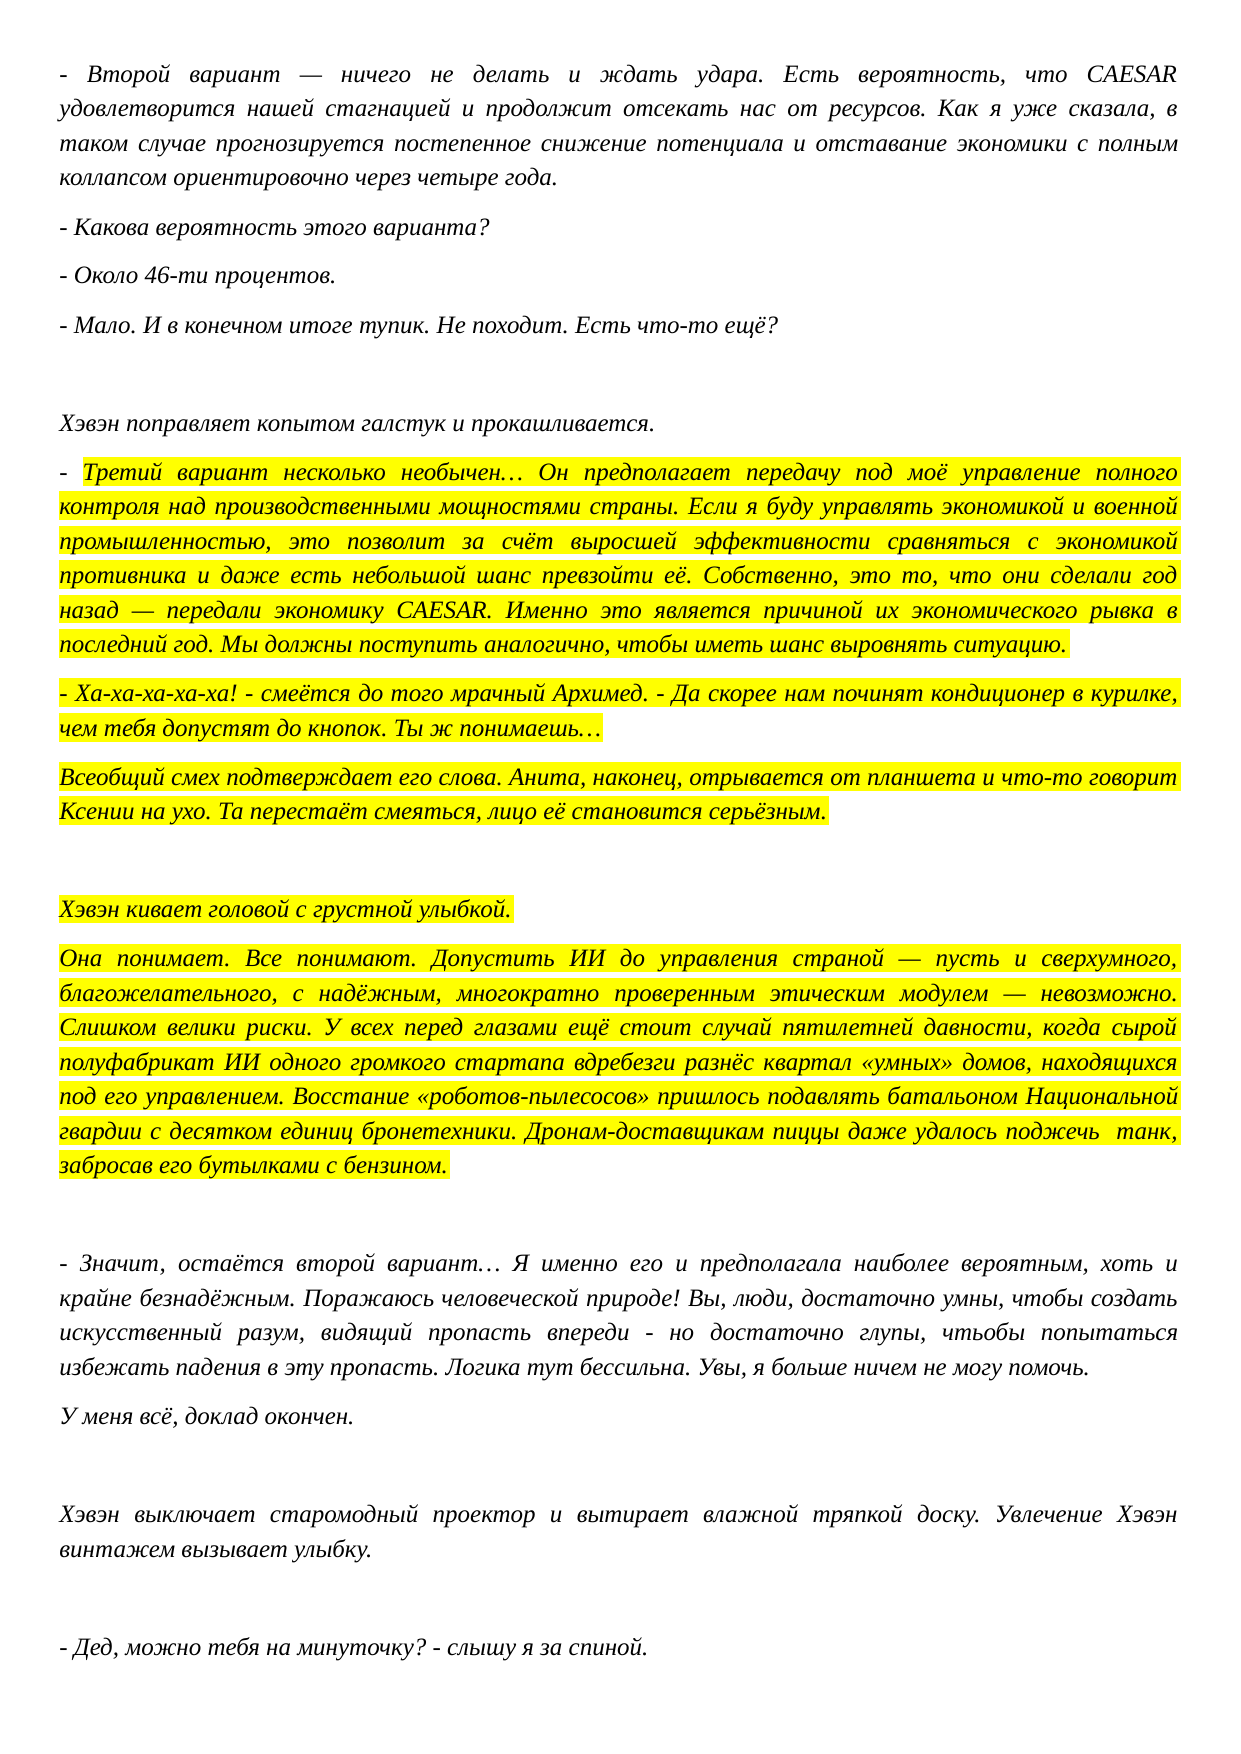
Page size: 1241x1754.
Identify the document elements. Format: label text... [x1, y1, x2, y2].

text Всеобщий смех подтверждает его слова. Анита, наконец, отрывается от планшета и что-то говорит Ксении на ухо. Та перестаёт смеяться, лицо её становится серьёзным. [59, 762, 1181, 825]
text - Ха-ха-ха-ха-ха! - смеётся до того мрачный Архимед. - Да скорее нам починят кондиционер в курилке, чем тебя допустят до кнопок. Ты ж понимаешь… [59, 678, 1181, 742]
text Хэвэн выключает старомодный проектор и вытирает влажной тряпкой доску. Увлечение Хэвэн винтажем вызывает улыбку. [59, 1499, 1181, 1562]
text Хэвэн поправляет копытом галстук и прокашливается. [59, 408, 1181, 437]
text - Мало. И в конечном итоге тупик. Не походит. Есть что-то ещё? [59, 310, 1181, 338]
text Она понимает. Все понимают. Допустить ИИ до управления страной — пусть и сверхумного, благожелательного, с надёжным, многократно проверенным этическим модулем — невозможно. Слишком велики риски. У всех перед глазами ещё стоит случай пятилетней давности, когда сырой полуфабрикат ИИ одного громкого стартапа вдребезги разнёс квартал «умных» домов, находящихся под его управлением. Восстание «роботов-пылесосов» пришлось подавлять батальоном Национальной гвардии с десятком единиц бронетехники. Дронам-доставщикам пиццы даже удалось поджечь танк, забросав его бутылками с бензином. [59, 943, 1181, 1179]
text - Значит, остаётся второй вариант… Я именно его и предполагала наиболее вероятным, хоть и крайне безнадёжным. Поражаюсь человеческой природе! Вы, люди, достаточно умны, чтобы создать искусственный разум, видящий пропасть впереди - но достаточно глупы, чтьобы попытаться избежать падения в эту пропасть. Логика тут бессильна. Увы, я больше ничем не могу помочь. [59, 1248, 1181, 1381]
text - Какова вероятность этого варианта? [59, 212, 1181, 240]
text Хэвэн кивает головой с грустной улыбкой. [59, 894, 1181, 923]
text - Второй вариант — ничего не делать и ждать удара. Есть вероятность, что CAESAR удовлетворится нашей стагнацией и продолжит отсекать нас от ресурсов. Как я уже сказала, в таком случае прогнозируется постепенное снижение потенциала и отставание экономики с полным коллапсом ориентировочно через четыре года. [59, 59, 1181, 191]
text - Дед, можно тебя на минуточку? - слышу я за спиной. [59, 1632, 1181, 1661]
text У меня всё, доклад окончен. [59, 1401, 1181, 1430]
text - Около 46-ти процентов. [59, 261, 1181, 289]
text - Третий вариант несколько необычен… Он предполагает передачу под моё управление полного контроля над производственными мощностями страны. Если я буду управлять экономикой и военной промышленностью, это позволит за счёт выросшей эффективности сравняться с экономикой противника и даже есть небольшой шанс превзойти её. Собственно, это то, что они сделали год назад — передали экономику CAESAR. Именно это является причиной их экономического рывка в последний год. Мы должны поступить аналогично, чтобы иметь шанс выровнять ситуацию. [59, 457, 1181, 658]
